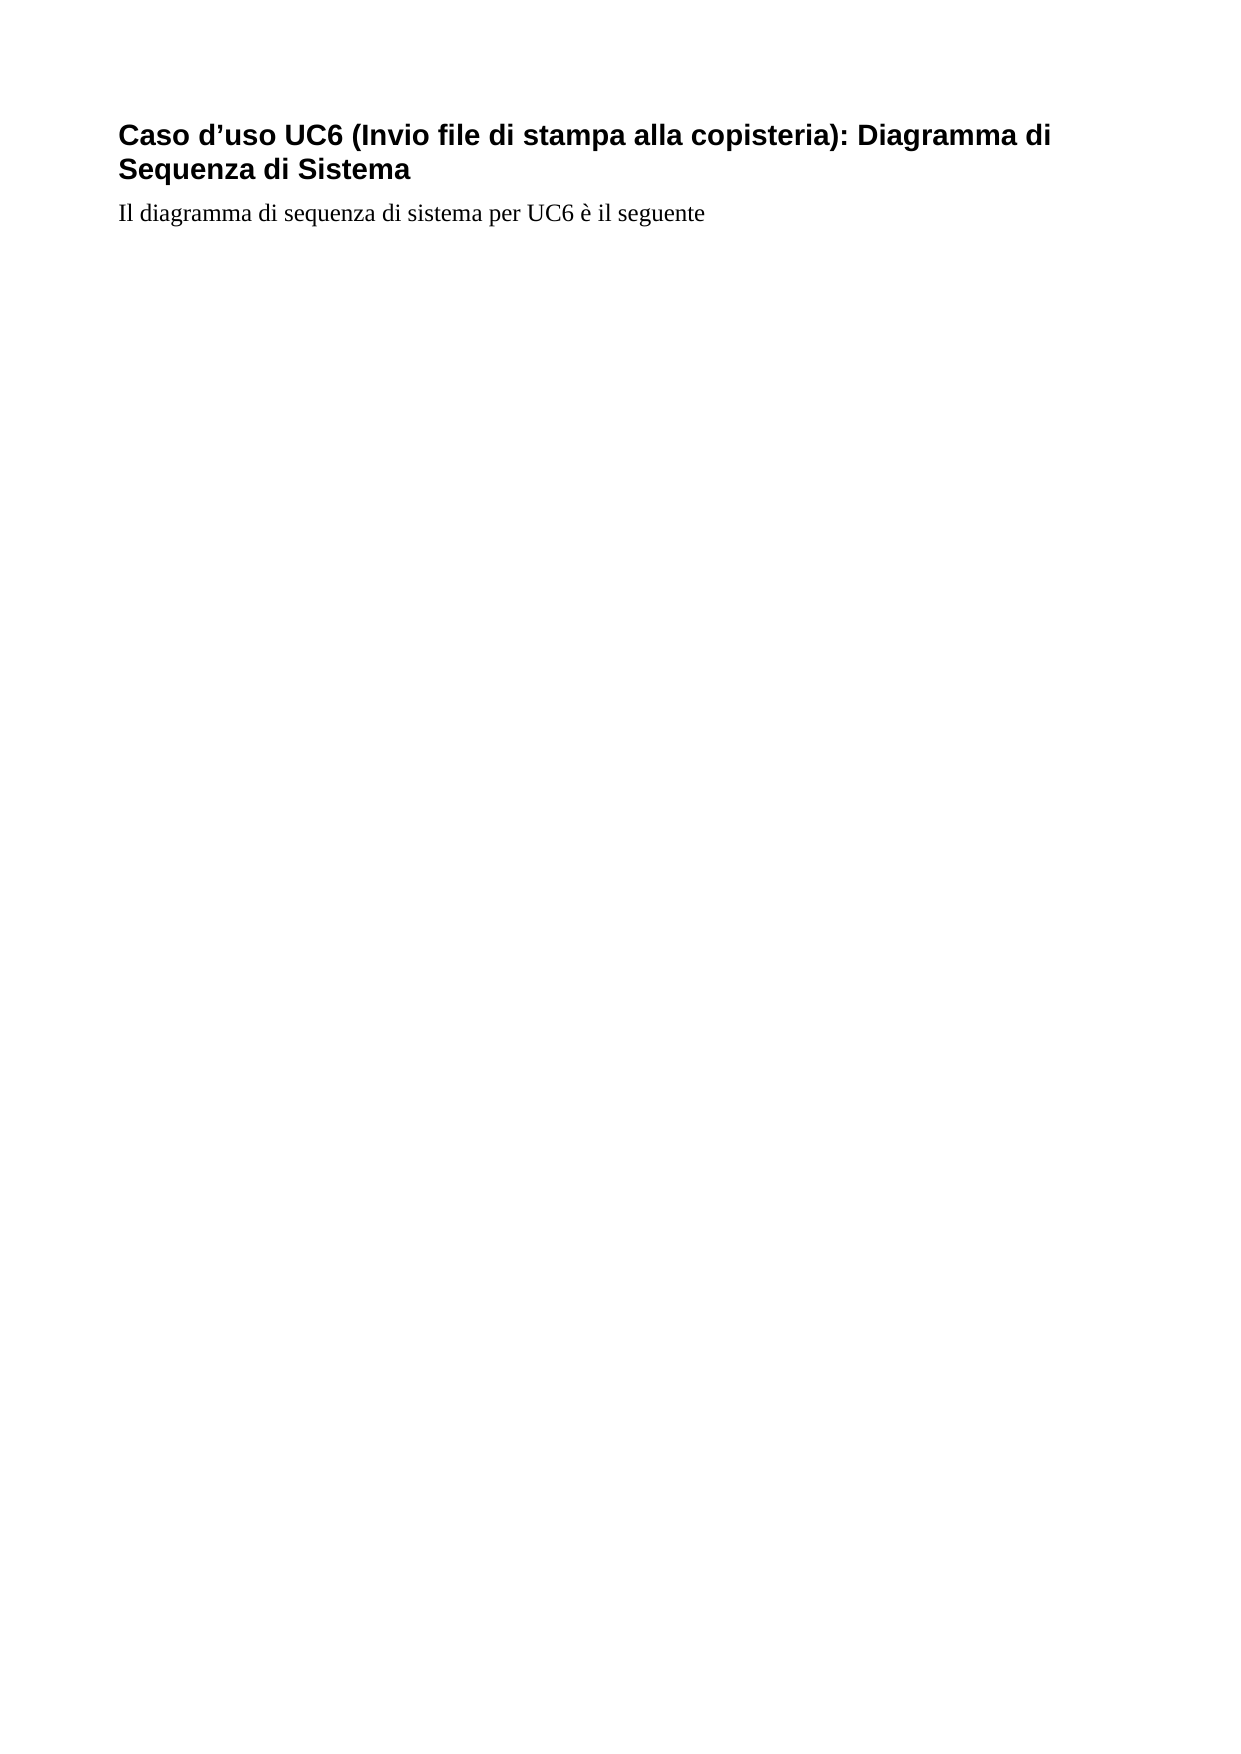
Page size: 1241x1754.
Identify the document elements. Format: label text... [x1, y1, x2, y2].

subtitle Caso d’uso UC6 (Invio file di stampa alla copisteria): Diagramma di Sequenza di Sistema [118, 118, 1122, 186]
text Il diagramma di sequenza di sistema per UC6 è il seguente [118, 198, 1122, 227]
